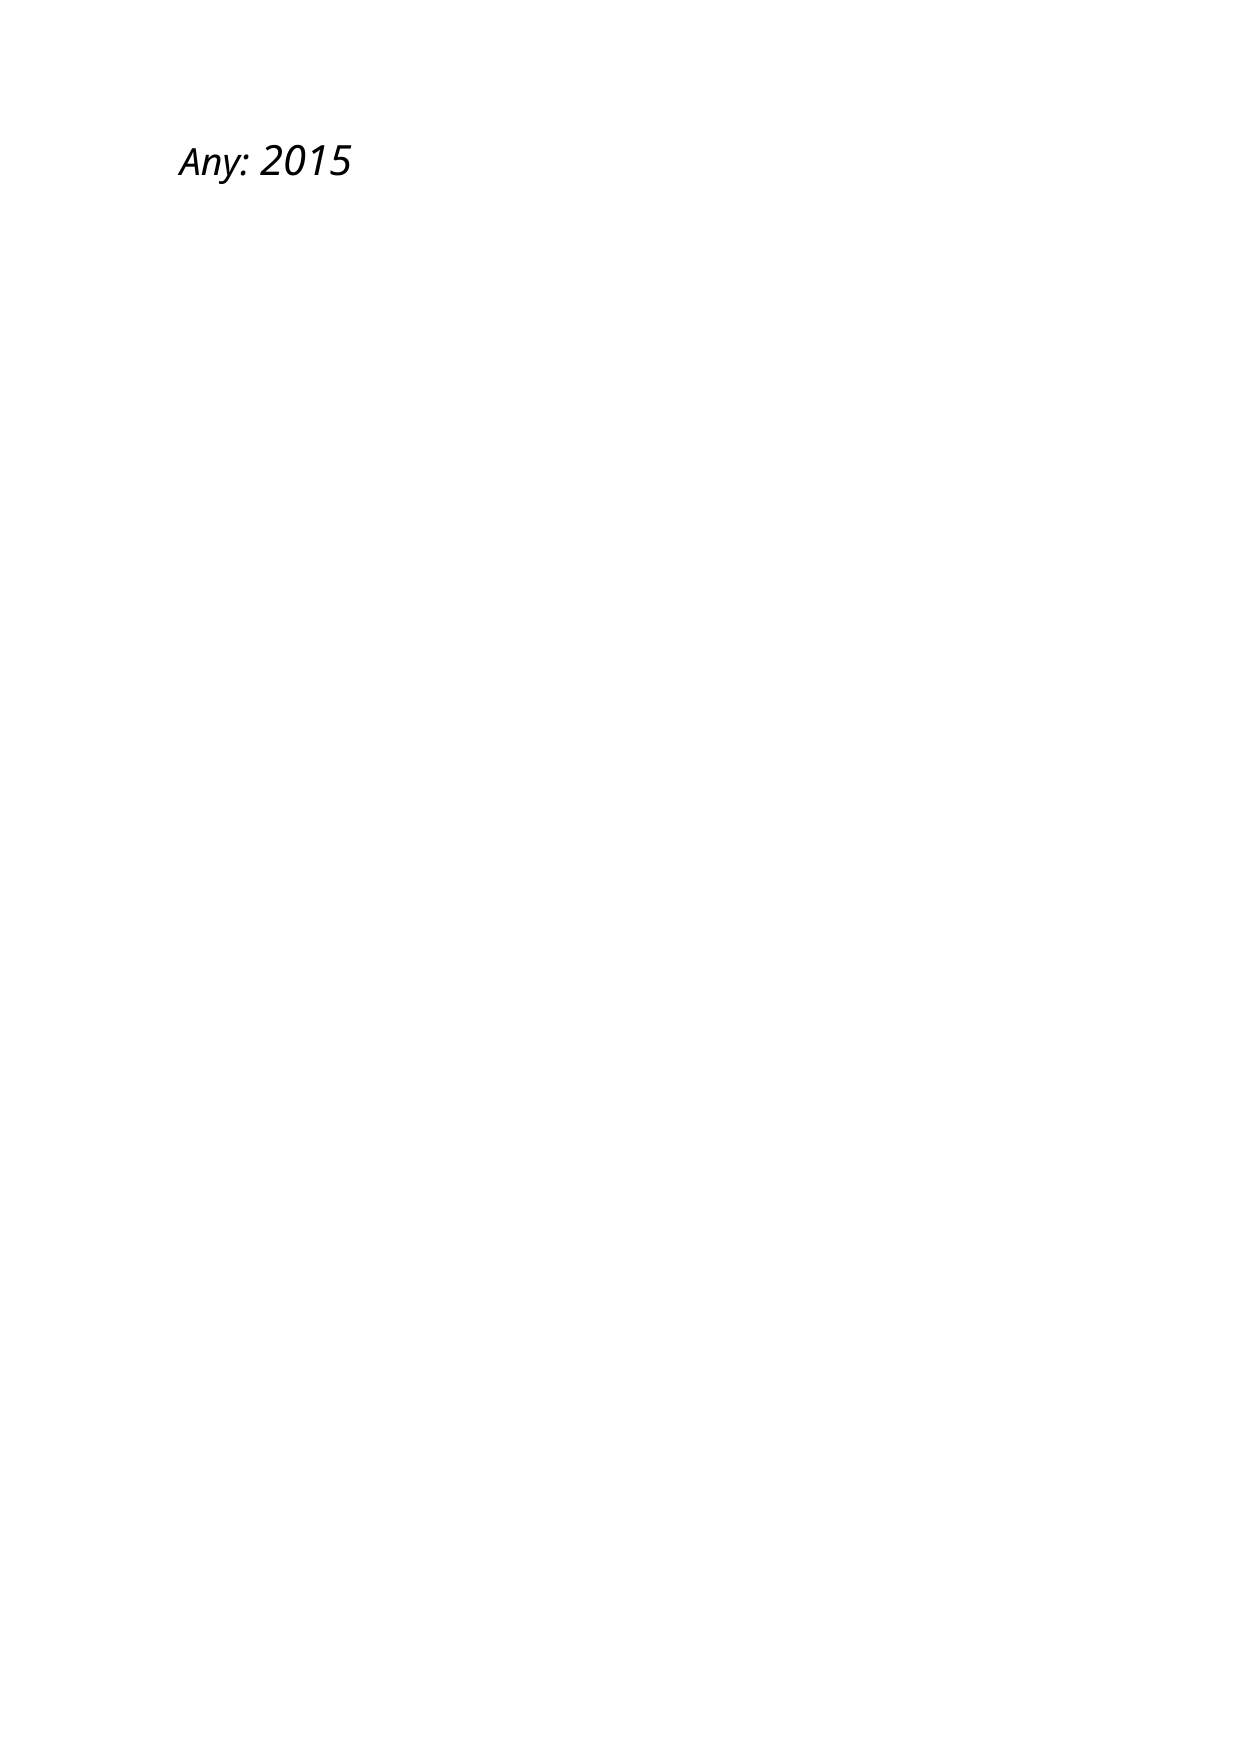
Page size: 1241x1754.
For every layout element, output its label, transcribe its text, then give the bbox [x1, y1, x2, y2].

text Any: 2015 [150, 131, 1090, 188]
